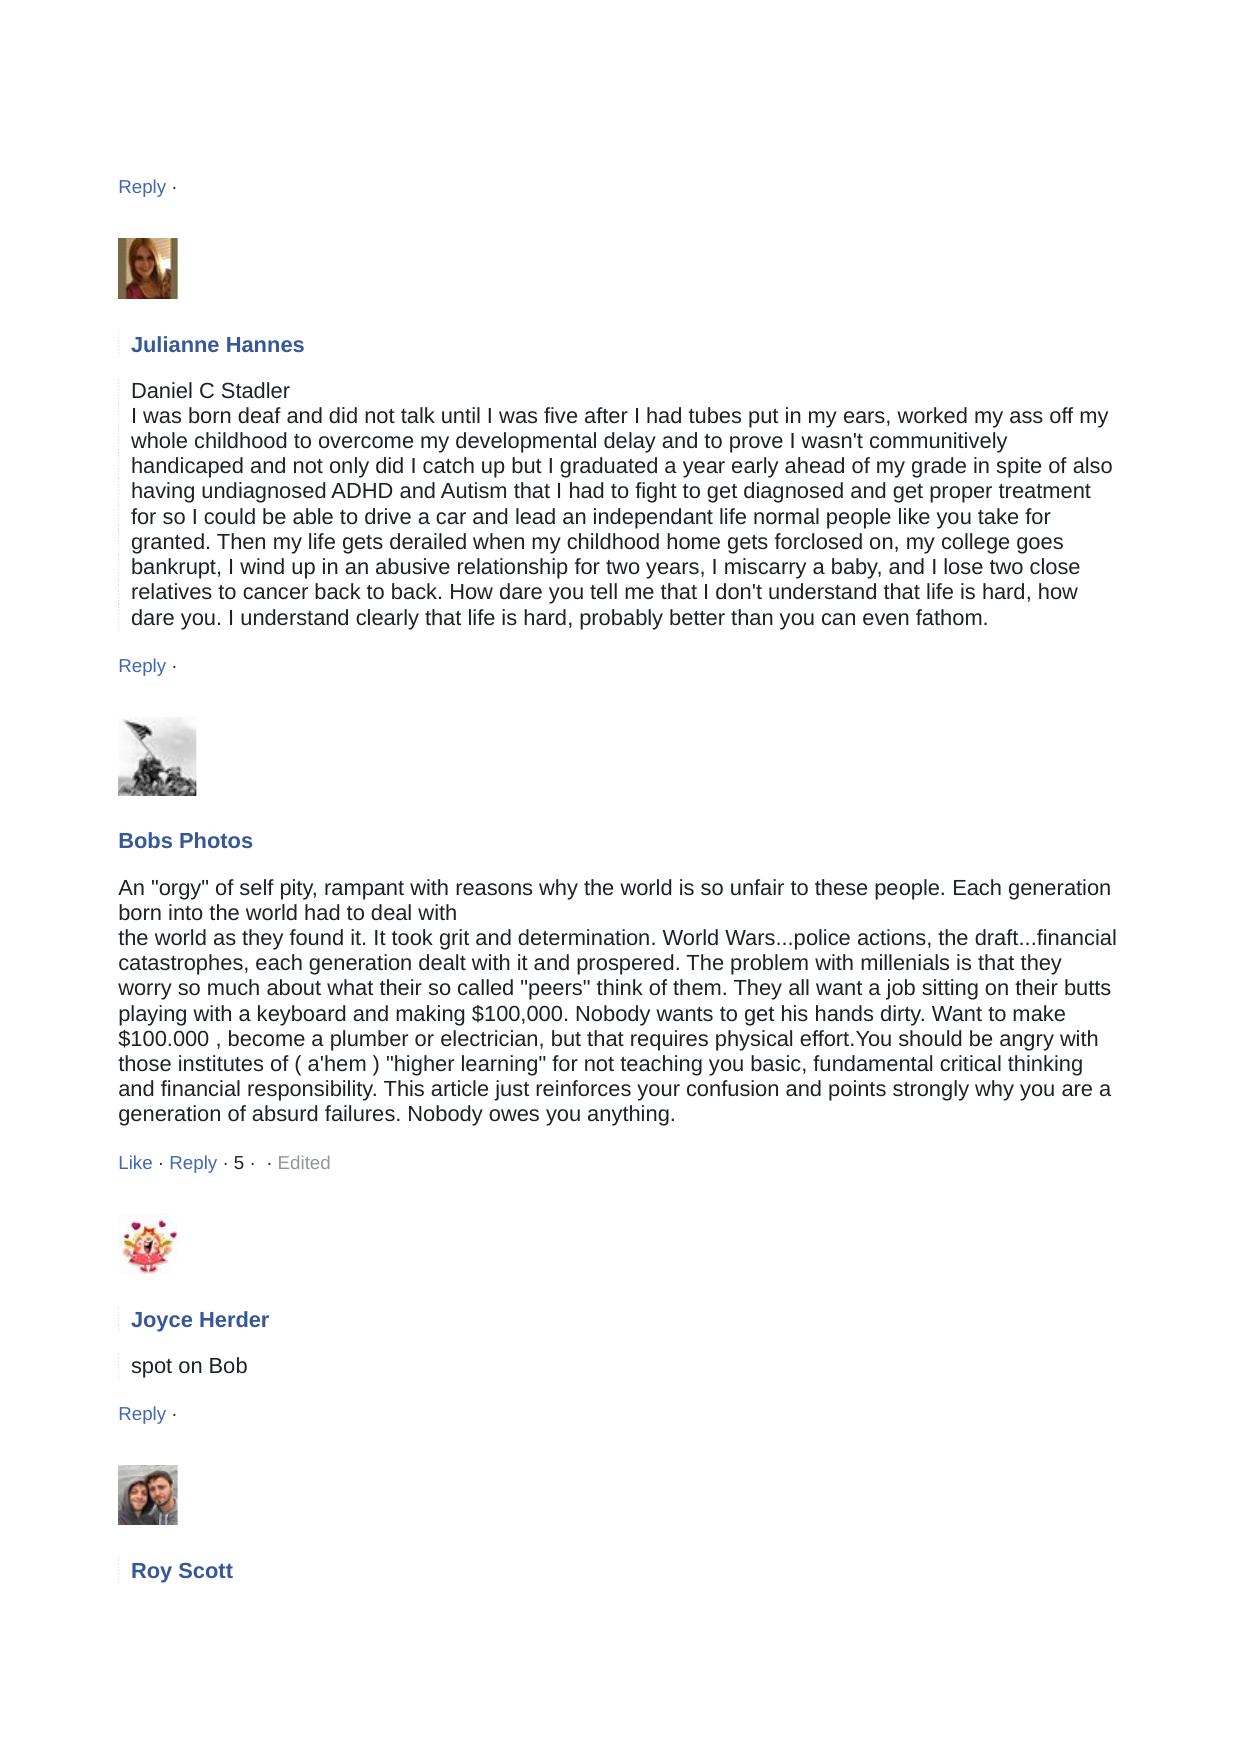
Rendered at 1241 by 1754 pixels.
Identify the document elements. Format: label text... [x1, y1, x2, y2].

text Joyce Herder [118, 1307, 1122, 1332]
text Reply · [118, 654, 1122, 676]
text Roy Scott [118, 1558, 1122, 1583]
picture [118, 238, 178, 299]
text Daniel C Stadler I was born deaf and did not talk until I was five after I had tubes put in my ears, worked my ass off my whole childhood to overcome my developmental delay and to prove I wasn't communitively handicaped and not only did I catch up but I graduated a year early ahead of my grade in spite of also having undiagnosed ADHD and Autism that I had to fight to get diagnosed and get proper treatment for so I could be able to drive a car and lead an independant life normal people like you take for granted. Then my life gets derailed when my childhood home gets forclosed on, my college goes bankrupt, I wind up in an abusive relationship for two years, I miscarry a baby, and I lose two close relatives to cancer back to back. How dare you tell me that I don't understand that life is hard, how dare you. I understand clearly that life is hard, probably better than you can even fathom. [118, 377, 1122, 629]
text Reply · [118, 1403, 1122, 1424]
picture [118, 1465, 178, 1525]
picture [118, 1213, 178, 1274]
text Bobs Photos [118, 828, 1122, 854]
text spot on Bob [118, 1353, 1122, 1378]
text Reply · [118, 176, 1122, 198]
text Julianne Hannes [118, 331, 1122, 357]
picture [118, 717, 197, 796]
text Like · Reply · 5 · · Edited [118, 1152, 1116, 1173]
text An "orgy" of self pity, rampant with reasons why the world is so unfair to these people. Each generation born into the world had to deal with the world as they found it. It took grit and determination. World Wars...police actions, the draft...financial catastrophes, each generation dealt with it and prospered. The problem with millenials is that they worry so much about what their so called "peers" think of them. They all want a job sitting on their butts playing with a keyboard and making $100,000. Nobody wants to get his hands dirty. Want to make $100.000 , become a plumber or electrician, but that requires physical effort.You should be angry with those institutes of ( a'hem ) "higher learning" for not teaching you basic, fundamental critical thinking and financial responsibility. This article just reinforces your confusion and points strongly why you are a generation of absurd failures. Nobody owes you anything. [118, 874, 1122, 1127]
